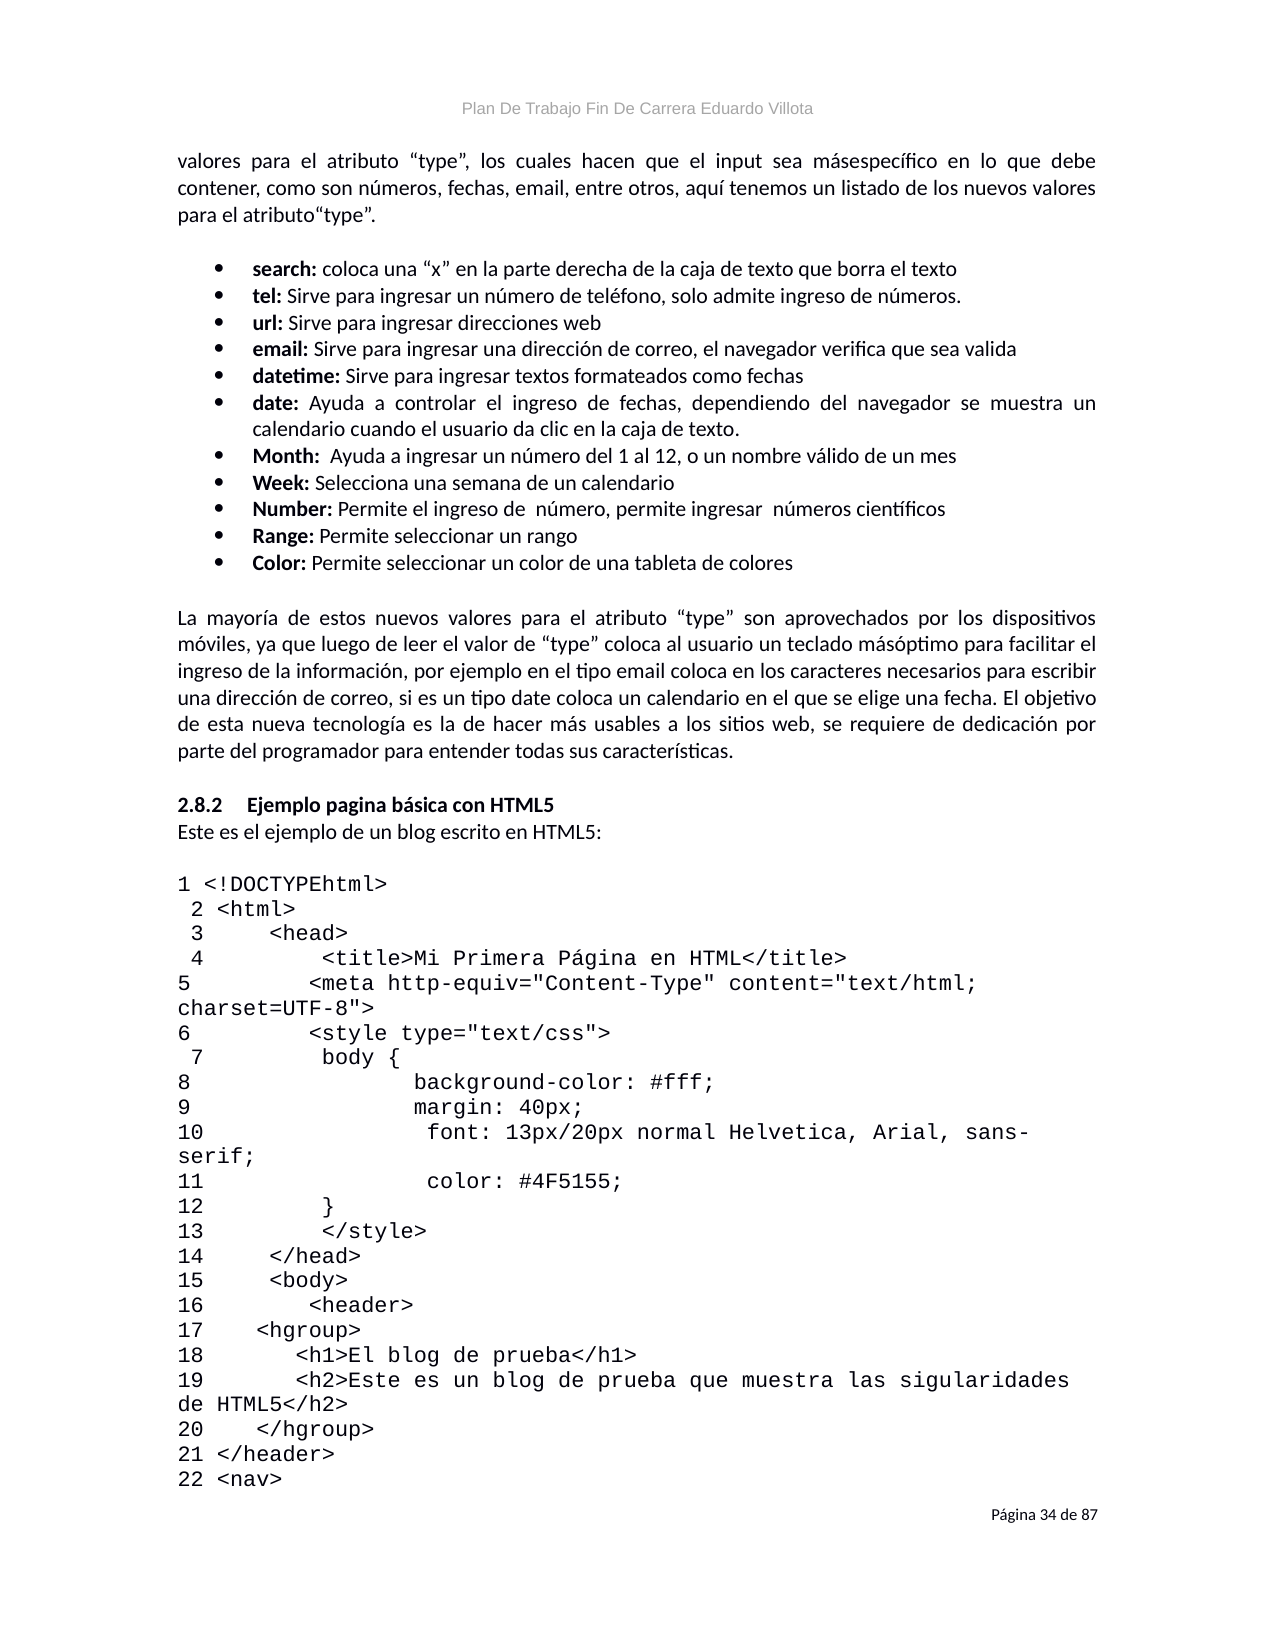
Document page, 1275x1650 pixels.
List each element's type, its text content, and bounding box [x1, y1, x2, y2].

text 2.8.2 Ejemplo pagina básica con HTML5 [177, 792, 1098, 818]
text 4 <title>Mi Primera Página en HTML</title> [177, 947, 1098, 972]
text 16 <header> [177, 1294, 1098, 1319]
text 13 </style> [177, 1220, 1098, 1245]
list email: Sirve para ingresar una dirección de correo, el navegador verifica que sea valida [215, 336, 1098, 362]
list date: Ayuda a controlar el ingreso de fechas, dependiendo del navegador se muestra un calendario cuando el usuario da clic en la caja de texto. [215, 389, 1098, 442]
text 22 <nav> [177, 1468, 1098, 1493]
list Month: Ayuda a ingresar un número del 1 al 12, o un nombre válido de un mes [215, 442, 1098, 469]
text 9 margin: 40px; [177, 1096, 1098, 1121]
text valores para el atributo “type”, los cuales hacen que el input sea másespecífico en lo que debe contener, como son números, fechas, email, entre otros, aquí tenemos un listado de los nuevos valores para el atributo“type”. [177, 148, 1098, 228]
text La mayoría de estos nuevos valores para el atributo “type” son aprovechados por los dispositivos móviles, ya que luego de leer el valor de “type” coloca al usuario un teclado másóptimo para facilitar el ingreso de la información, por ejemplo en el tipo email coloca en los caracteres necesarios para escribir una dirección de correo, si es un tipo date coloca un calendario en el que se elige una fecha. El objetivo de esta nueva tecnología es la de hacer más usables a los sitios web, se requiere de dedicación por parte del programador para entender todas sus características. [177, 604, 1098, 764]
text 11 color: #4F5155; [177, 1171, 1098, 1195]
list Color: Permite seleccionar un color de una tableta de colores [215, 549, 1098, 576]
list url: Sirve para ingresar direcciones web [215, 309, 1098, 336]
list search: coloca una “x” en la parte derecha de la caja de texto que borra el texto [215, 256, 1098, 282]
text 20 </hgroup> [177, 1418, 1098, 1443]
text 12 } [177, 1195, 1098, 1220]
text 8 background-color: #fff; [177, 1071, 1098, 1096]
text 6 <style type="text/css"> [177, 1022, 1098, 1047]
text 18 <h1>El blog de prueba</h1> [177, 1344, 1098, 1369]
text 2 <html> [177, 898, 1098, 923]
text Este es el ejemplo de un blog escrito en HTML5: [177, 818, 1098, 845]
text 14 </head> [177, 1245, 1098, 1270]
list Number: Permite el ingreso de número, permite ingresar números científicos [215, 496, 1098, 522]
list Range: Permite seleccionar un rango [215, 522, 1098, 549]
text 15 <body> [177, 1270, 1098, 1294]
list datetime: Sirve para ingresar textos formateados como fechas [215, 362, 1098, 389]
text 10 font: 13px/20px normal Helvetica, Arial, sans-serif; [177, 1121, 1098, 1171]
text 1 <!DOCTYPEhtml> [177, 873, 1098, 898]
list tel: Sirve para ingresar un número de teléfono, solo admite ingreso de números. [215, 282, 1098, 309]
text 21 </header> [177, 1443, 1098, 1468]
text 7 body { [177, 1047, 1098, 1071]
text 3 <head> [177, 923, 1098, 947]
text 19 <h2>Este es un blog de prueba que muestra las sigularidades de HTML5</h2> [177, 1369, 1098, 1418]
text 17 <hgroup> [177, 1319, 1098, 1344]
list Week: Selecciona una semana de un calendario [215, 469, 1098, 496]
text 5 <meta http-equiv="Content-Type" content="text/html; charset=UTF-8"> [177, 972, 1098, 1022]
